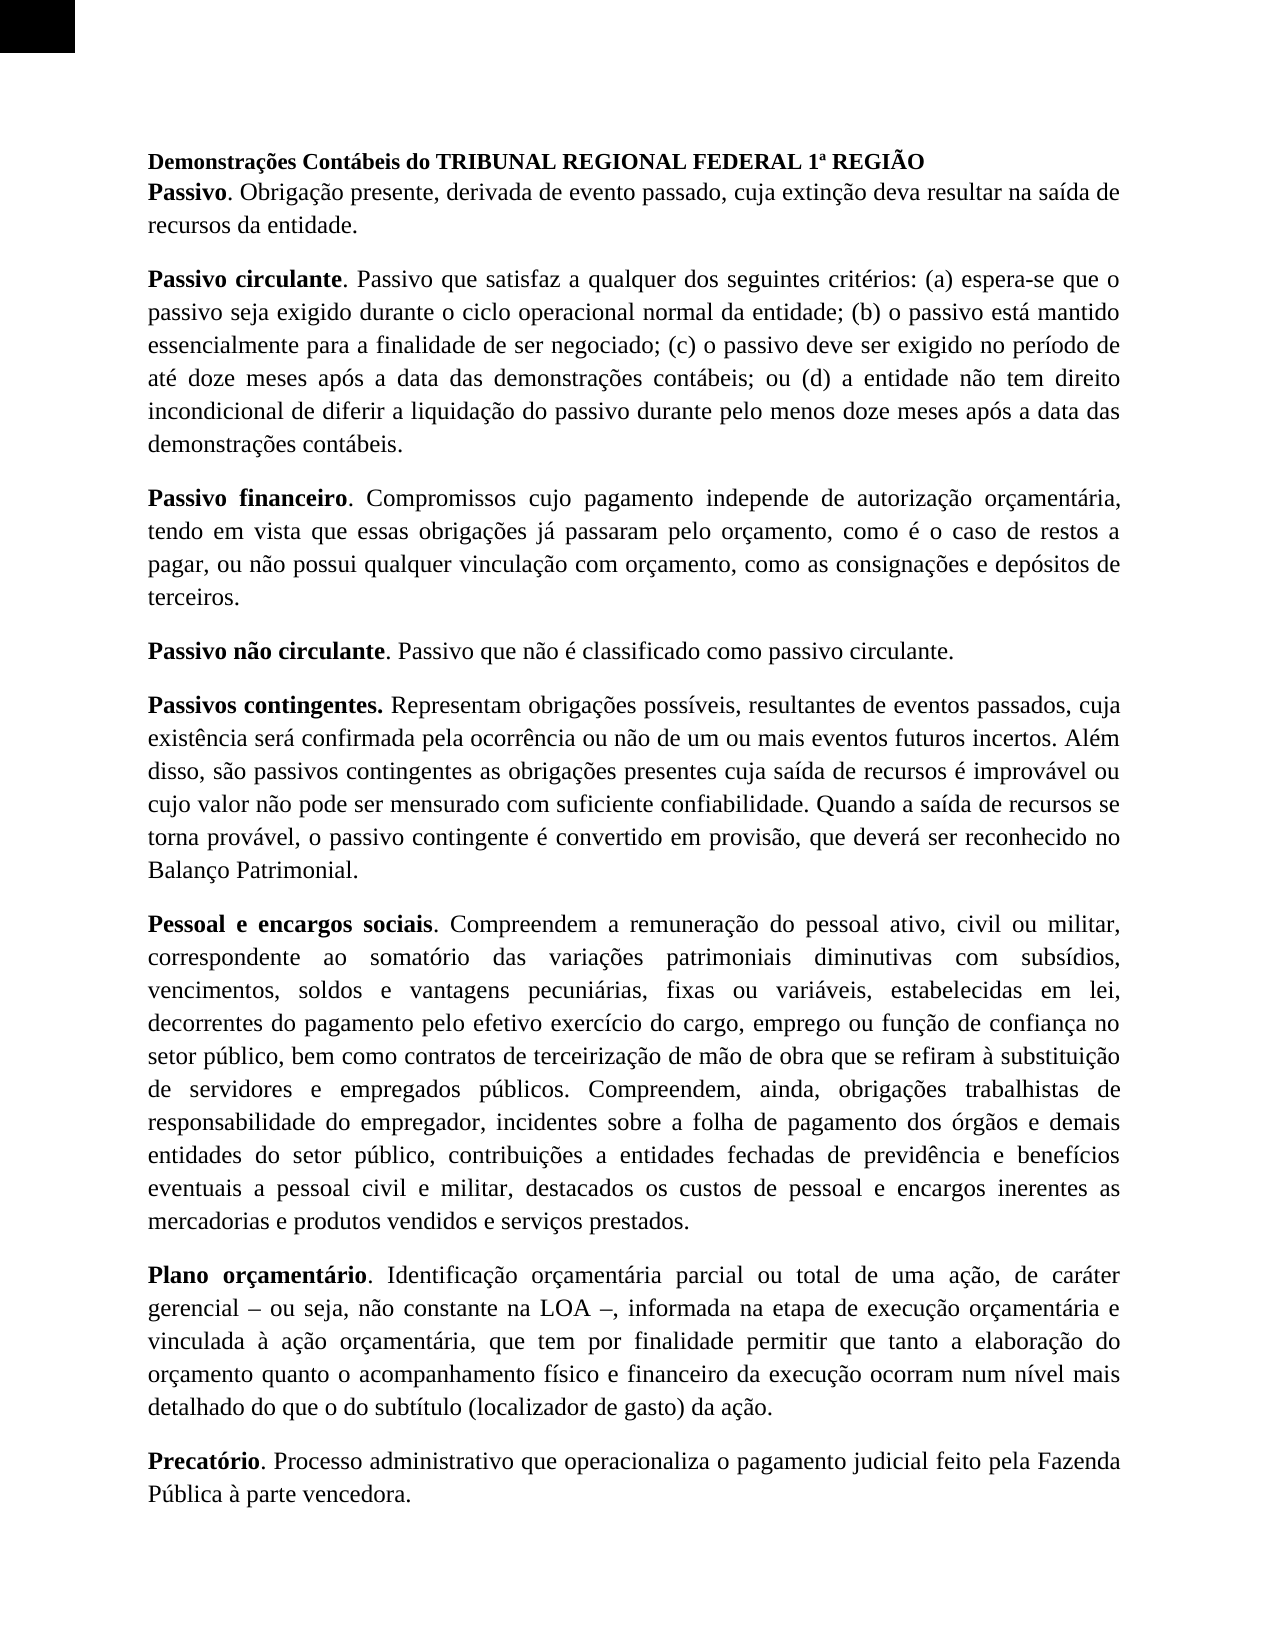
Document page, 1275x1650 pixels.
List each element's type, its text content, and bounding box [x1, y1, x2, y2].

text Plano orçamentário. Identificação orçamentária parcial ou total de uma ação, de caráter gerencial – ou seja, não constante na LOA –, informada na etapa de execução orçamentária e vinculada à ação orçamentária, que tem por finalidade permitir que tanto a elaboração do orçamento quanto o acompanhamento físico e financeiro da execução ocorram num nível mais detalhado do que o do subtítulo (localizador de gasto) da ação. [148, 1260, 1121, 1421]
text Precatório. Processo administrativo que operacionaliza o pagamento judicial feito pela Fazenda Pública à parte vencedora. [148, 1446, 1121, 1507]
text Passivo. Obrigação presente, derivada de evento passado, cuja extinção deva resultar na saída de recursos da entidade. [148, 177, 1121, 239]
text Passivo circulante. Passivo que satisfaz a qualquer dos seguintes critérios: (a) espera-se que o passivo seja exigido durante o ciclo operacional normal da entidade; (b) o passivo está mantido essencialmente para a finalidade de ser negociado; (c) o passivo deve ser exigido no período de até doze meses após a data das demonstrações contábeis; ou (d) a entidade não tem direito incondicional de diferir a liquidação do passivo durante pelo menos doze meses após a data das demonstrações contábeis. [148, 264, 1121, 458]
text Passivos contingentes. Representam obrigações possíveis, resultantes de eventos passados, cuja existência será confirmada pela ocorrência ou não de um ou mais eventos futuros incertos. Além disso, são passivos contingentes as obrigações presentes cuja saída de recursos é improvável ou cujo valor não pode ser mensurado com suficiente confiabilidade. Quando a saída de recursos se torna provável, o passivo contingente é convertido em provisão, que deverá ser reconhecido no Balanço Patrimonial. [148, 690, 1121, 884]
text Pessoal e encargos sociais. Compreendem a remuneração do pessoal ativo, civil ou militar, correspondente ao somatório das variações patrimoniais diminutivas com subsídios, vencimentos, soldos e vantagens pecuniárias, fixas ou variáveis, estabelecidas em lei, decorrentes do pagamento pelo efetivo exercício do cargo, emprego ou função de confiança no setor público, bem como contratos de terceirização de mão de obra que se refiram à substituição de servidores e empregados públicos. Compreendem, ainda, obrigações trabalhistas de responsabilidade do empregador, incidentes sobre a folha de pagamento dos órgãos e demais entidades do setor público, contribuições a entidades fechadas de previdência e benefícios eventuais a pessoal civil e militar, destacados os custos de pessoal e encargos inerentes as mercadorias e produtos vendidos e serviços prestados. [148, 909, 1121, 1235]
text Passivo financeiro. Compromissos cujo pagamento independe de autorização orçamentária, tendo em vista que essas obrigações já passaram pelo orçamento, como é o caso de restos a pagar, ou não possui qualquer vinculação com orçamento, como as consignações e depósitos de terceiros. [148, 483, 1121, 611]
text Passivo não circulante. Passivo que não é classificado como passivo circulante. [148, 636, 1121, 665]
